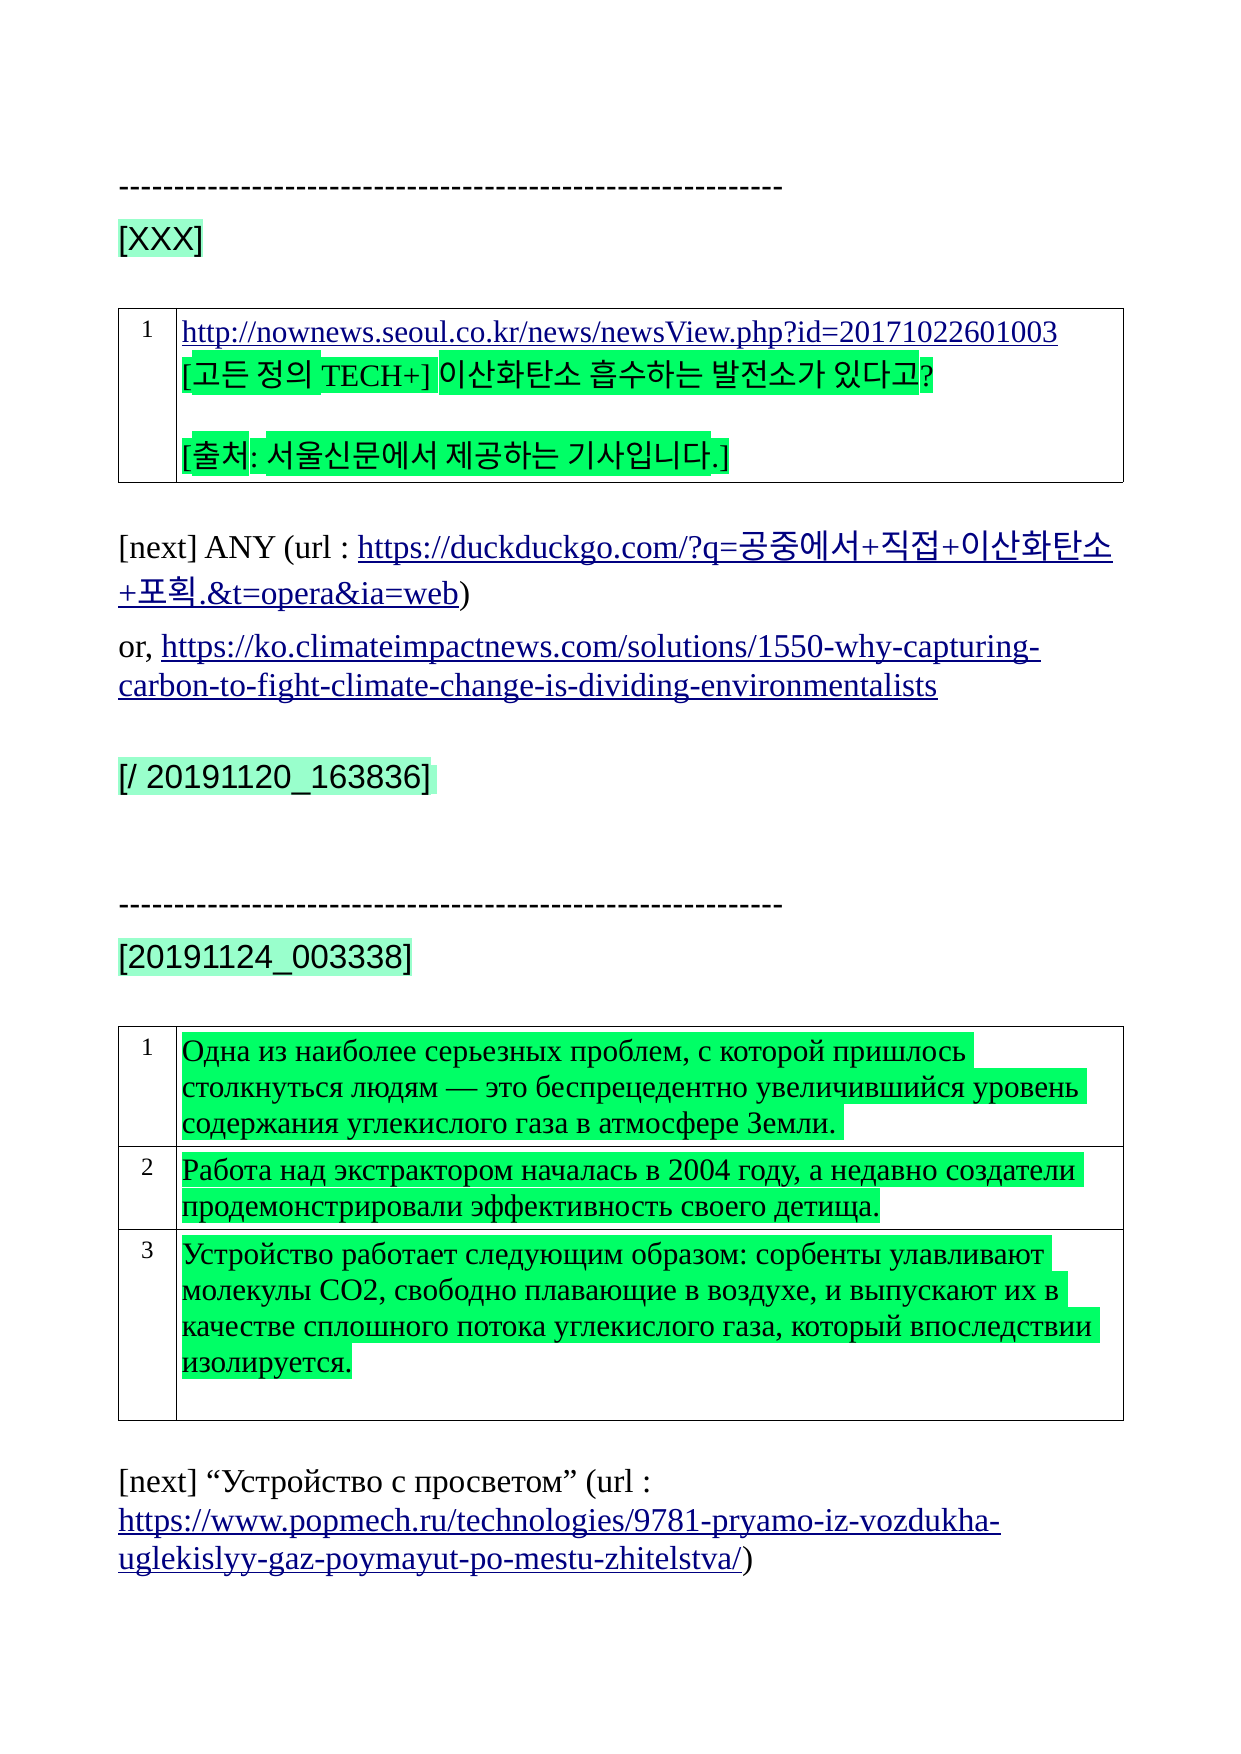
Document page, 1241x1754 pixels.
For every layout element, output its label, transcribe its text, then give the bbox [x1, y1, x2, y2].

table_header 1 [119, 309, 176, 482]
text or, https://ko.climateimpactnews.com/solutions/1550-why-capturing-carbon-to-fight-climate-change-is-dividing-environmentalists [118, 626, 1122, 703]
text [XXX] [118, 219, 1122, 297]
text [/ 20191120_163836] [118, 757, 1122, 795]
table_cell Устройство работает следующим образом: сорбенты улавливают молекулы СО2, свободно плавающие в воздухе, и выпускают их в качестве сплошного потока углекислого газа, который впоследствии изолируется. [177, 1230, 1123, 1420]
text [next] ANY (url : https://duckduckgo.com/?q=공중에서+직접+이산화탄소+포획.&t=opera&ia=web) [118, 523, 1122, 614]
text [20191124_003338] [118, 937, 1122, 1016]
text [next] “Устройство с просветом” (url : https://www.popmech.ru/technologies/9781-pryamo-iz-vozdukha-uglekislyy-gaz-poymayut-po-mestu-zhitelstva/) [118, 1462, 1122, 1577]
table_header http://nownews.seoul.co.kr/news/newsView.php?id=20171022601003 [고든 정의 TECH+] 이산화탄소 흡수하는 발전소가 있다고? [출처: 서울신문에서 제공하는 기사입니다.] [177, 309, 1123, 482]
table_header 1 [119, 1027, 176, 1146]
table_header Одна из наиболее серьезных проблем, с которой пришлось столкнуться людям — это беспрецедентно увеличившийся уровень содержания углекислого газа в атмосфере Земли. [177, 1027, 1123, 1146]
text ------------------------------------------------------------ [118, 166, 1122, 204]
table_cell 2 [119, 1147, 176, 1229]
table_cell Работа над экстрактором началась в 2004 году, а недавно создатели продемонстрировали эффективность своего детища. [177, 1147, 1123, 1229]
table_cell 3 [119, 1230, 176, 1420]
text ------------------------------------------------------------ [118, 884, 1122, 923]
